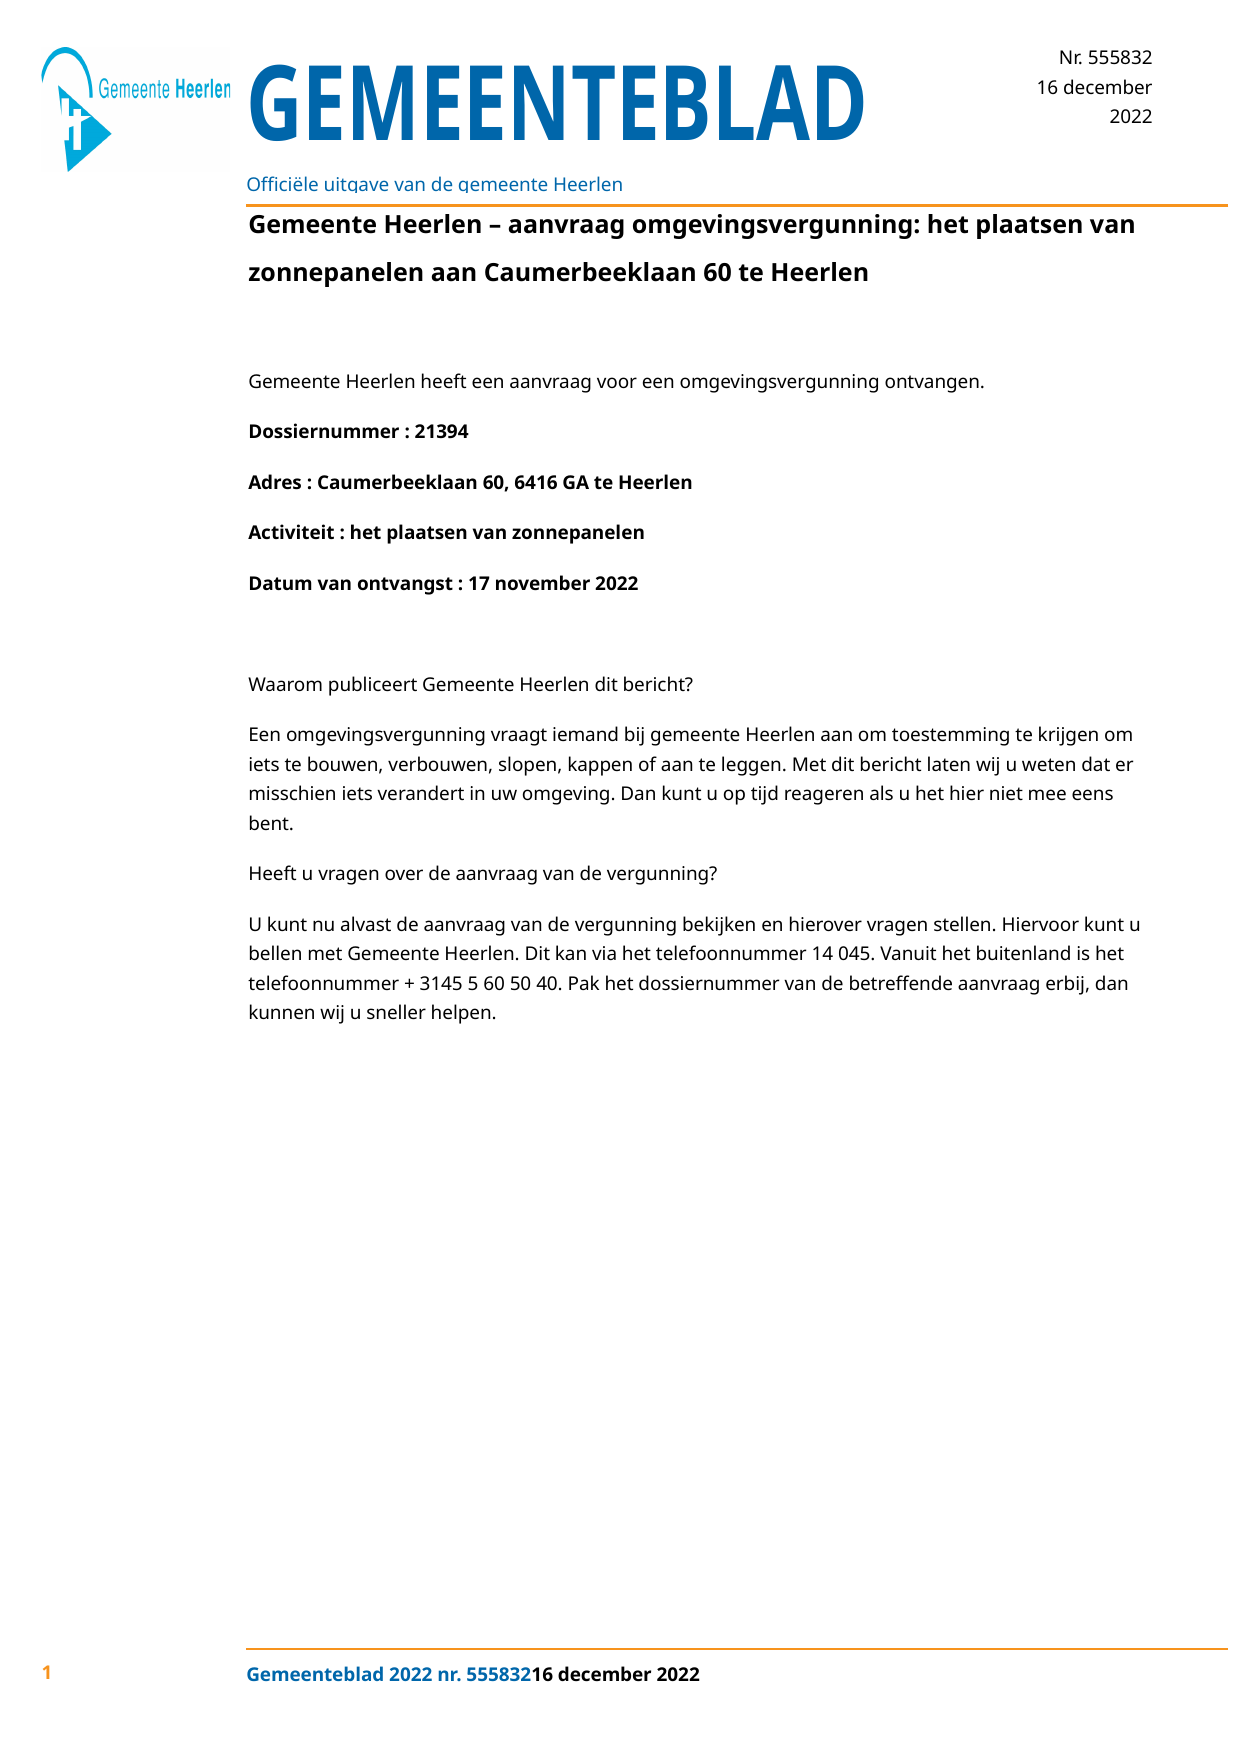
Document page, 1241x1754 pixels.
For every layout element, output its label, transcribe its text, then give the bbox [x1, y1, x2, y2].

text Adres : Caumerbeeklaan 60, 6416 GA te Heerlen [248, 469, 1152, 495]
text Waarom publiceert Gemeente Heerlen dit bericht? [248, 671, 1152, 697]
text Gemeente Heerlen heeft een aanvraag voor een omgevingsvergunning ontvangen. [248, 368, 1152, 394]
text Activiteit : het plaatsen van zonnepanelen [248, 519, 1152, 545]
text Gemeente Heerlen – aanvraag omgevingsvergunning: het plaatsen van zonnepanelen aan Caumerbeeklaan 60 te Heerlen [248, 207, 1152, 288]
picture [41, 47, 59, 70]
text Heeft u vragen over de aanvraag van de vergunning? [248, 860, 1152, 886]
text Dossiernummer : 21394 [248, 419, 1152, 444]
text Een omgevingsvergunning vraagt iemand bij gemeente Heerlen aan om toestemming te krijgen om iets te bouwen, verbouwen, slopen, kappen of aan te leggen. Met dit bericht laten wij u weten dat er misschien iets verandert in uw omgeving. Dan kunt u op tijd reageren als u het hier niet mee eens bent. [248, 721, 1152, 836]
text U kunt nu alvast de aanvraag van de vergunning bekijken en hierover vragen stellen. Hiervoor kunt u bellen met Gemeente Heerlen. Dit kan via het telefoonnummer 14 045. Vanuit het buitenland is het telefoonnummer + 3145 5 60 50 40. Pak het dossiernummer van de betreffende aanvraag erbij, dan kunnen wij u sneller helpen. [248, 911, 1152, 1025]
picture [41, 47, 231, 172]
text Datum van ontvangst : 17 november 2022 [248, 570, 1152, 596]
